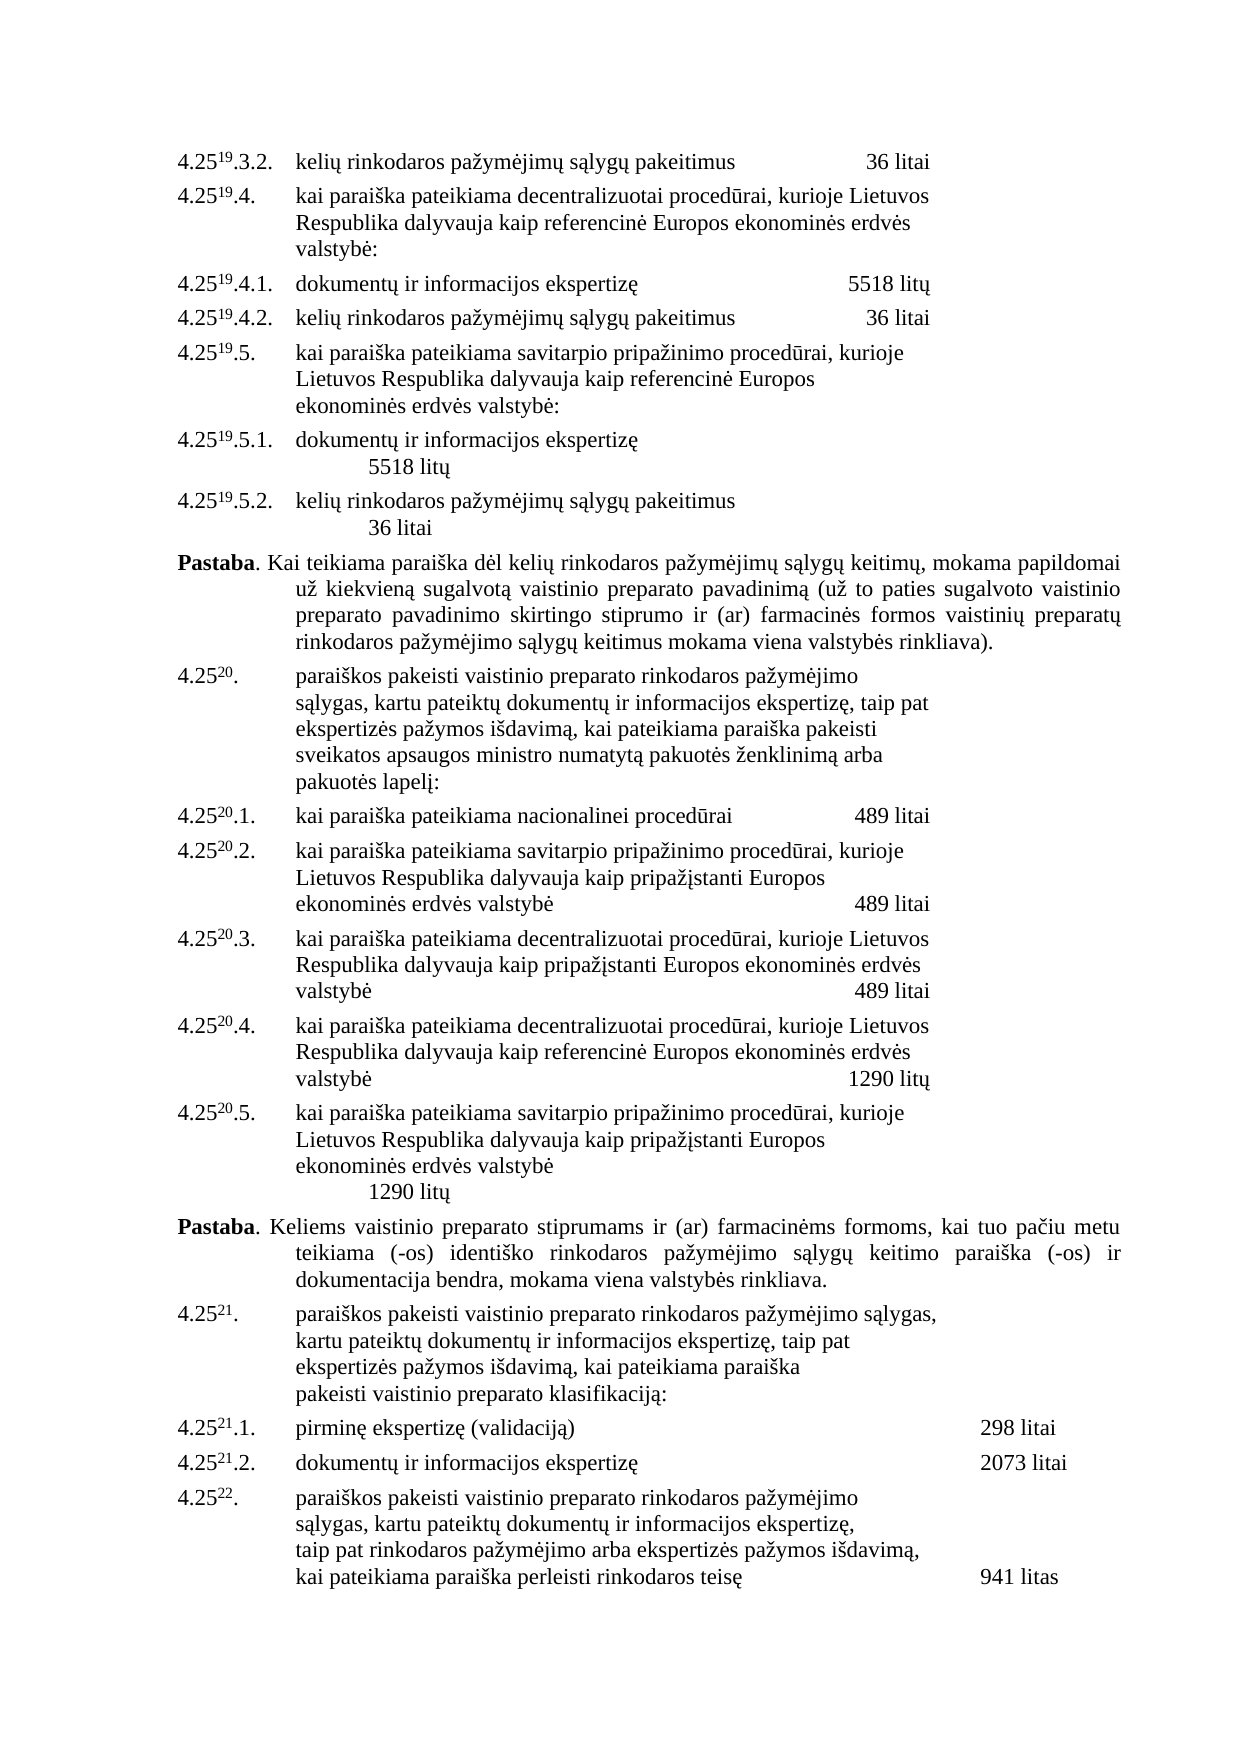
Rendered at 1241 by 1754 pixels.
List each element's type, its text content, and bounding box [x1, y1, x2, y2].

text Pastaba. Keliems vaistinio preparato stiprumams ir (ar) farmacinėms formoms, kai tuo pačiu metu teikiama (-os) identiško rinkodaros pažymėjimo sąlygų keitimo paraiška (-os) ir dokumentacija bendra, mokama viena valstybės rinkliava. [177, 1213, 1122, 1292]
text 4.2521. paraiškos pakeisti vaistinio preparato rinkodaros pažymėjimo sąlygas, kartu pateiktų dokumentų ir informacijos ekspertizę, taip pat ekspertizės pažymos išdavimą, kai pateikiama paraiška pakeisti vaistinio preparato klasifikaciją: [177, 1301, 1122, 1406]
text 4.2519.3.2. kelių rinkodaros pažymėjimų sąlygų pakeitimus 36 litai [177, 148, 930, 174]
text 4.2521.2. dokumentų ir informacijos ekspertizę 2073 litai [177, 1449, 1122, 1475]
text 4.2522. paraiškos pakeisti vaistinio preparato rinkodaros pažymėjimo sąlygas, kartu pateiktų dokumentų ir informacijos ekspertizę, taip pat rinkodaros pažymėjimo arba ekspertizės pažymos išdavimą, kai pateikiama paraiška perleisti rinkodaros teisę 941 litas [177, 1484, 1122, 1589]
text 4.2520.1. kai paraiška pateikiama nacionalinei procedūrai 489 litai [177, 802, 930, 829]
text 4.2519.4. kai paraiška pateikiama decentralizuotai procedūrai, kurioje Lietuvos Respublika dalyvauja kaip referencinė Europos ekonominės erdvės valstybė: [177, 182, 930, 261]
text 4.2520.4. kai paraiška pateikiama decentralizuotai procedūrai, kurioje Lietuvos Respublika dalyvauja kaip referencinė Europos ekonominės erdvės valstybė 1290 litų [177, 1012, 930, 1091]
text 4.2519.4.2. kelių rinkodaros pažymėjimų sąlygų pakeitimus 36 litai [177, 304, 930, 331]
text 4.2520.2. kai paraiška pateikiama savitarpio pripažinimo procedūrai, kurioje Lietuvos Respublika dalyvauja kaip pripažįstanti Europos ekonominės erdvės valstybė 489 litai [177, 837, 930, 916]
text 4.2520. paraiškos pakeisti vaistinio preparato rinkodaros pažymėjimo sąlygas, kartu pateiktų dokumentų ir informacijos ekspertizę, taip pat ekspertizės pažymos išdavimą, kai pateikiama paraiška pakeisti sveikatos apsaugos ministro numatytą pakuotės ženklinimą arba pakuotės lapelį: [177, 662, 930, 794]
text 4.2519.5. kai paraiška pateikiama savitarpio pripažinimo procedūrai, kurioje Lietuvos Respublika dalyvauja kaip referencinė Europos ekonominės erdvės valstybė: [177, 339, 930, 418]
text 4.2519.5.2. kelių rinkodaros pažymėjimų sąlygų pakeitimus 36 litai [177, 488, 930, 540]
text 4.2519.5.1. dokumentų ir informacijos ekspertizę 5518 litų [177, 427, 930, 479]
text 4.2521.1. pirminę ekspertizę (validaciją) 298 litai [177, 1414, 1122, 1441]
text 4.2520.5. kai paraiška pateikiama savitarpio pripažinimo procedūrai, kurioje Lietuvos Respublika dalyvauja kaip pripažįstanti Europos ekonominės erdvės valstybė 1290 litų [177, 1099, 930, 1205]
text 4.2520.3. kai paraiška pateikiama decentralizuotai procedūrai, kurioje Lietuvos Respublika dalyvauja kaip pripažįstanti Europos ekonominės erdvės valstybė 489 litai [177, 924, 930, 1004]
text Pastaba. Kai teikiama paraiška dėl kelių rinkodaros pažymėjimų sąlygų keitimų, mokama papildomai už kiekvieną sugalvotą vaistinio preparato pavadinimą (už to paties sugalvoto vaistinio preparato pavadinimo skirtingo stiprumo ir (ar) farmacinės formos vaistinių preparatų rinkodaros pažymėjimo sąlygų keitimus mokama viena valstybės rinkliava). [177, 549, 1122, 654]
text 4.2519.4.1. dokumentų ir informacijos ekspertizę 5518 litų [177, 270, 930, 296]
